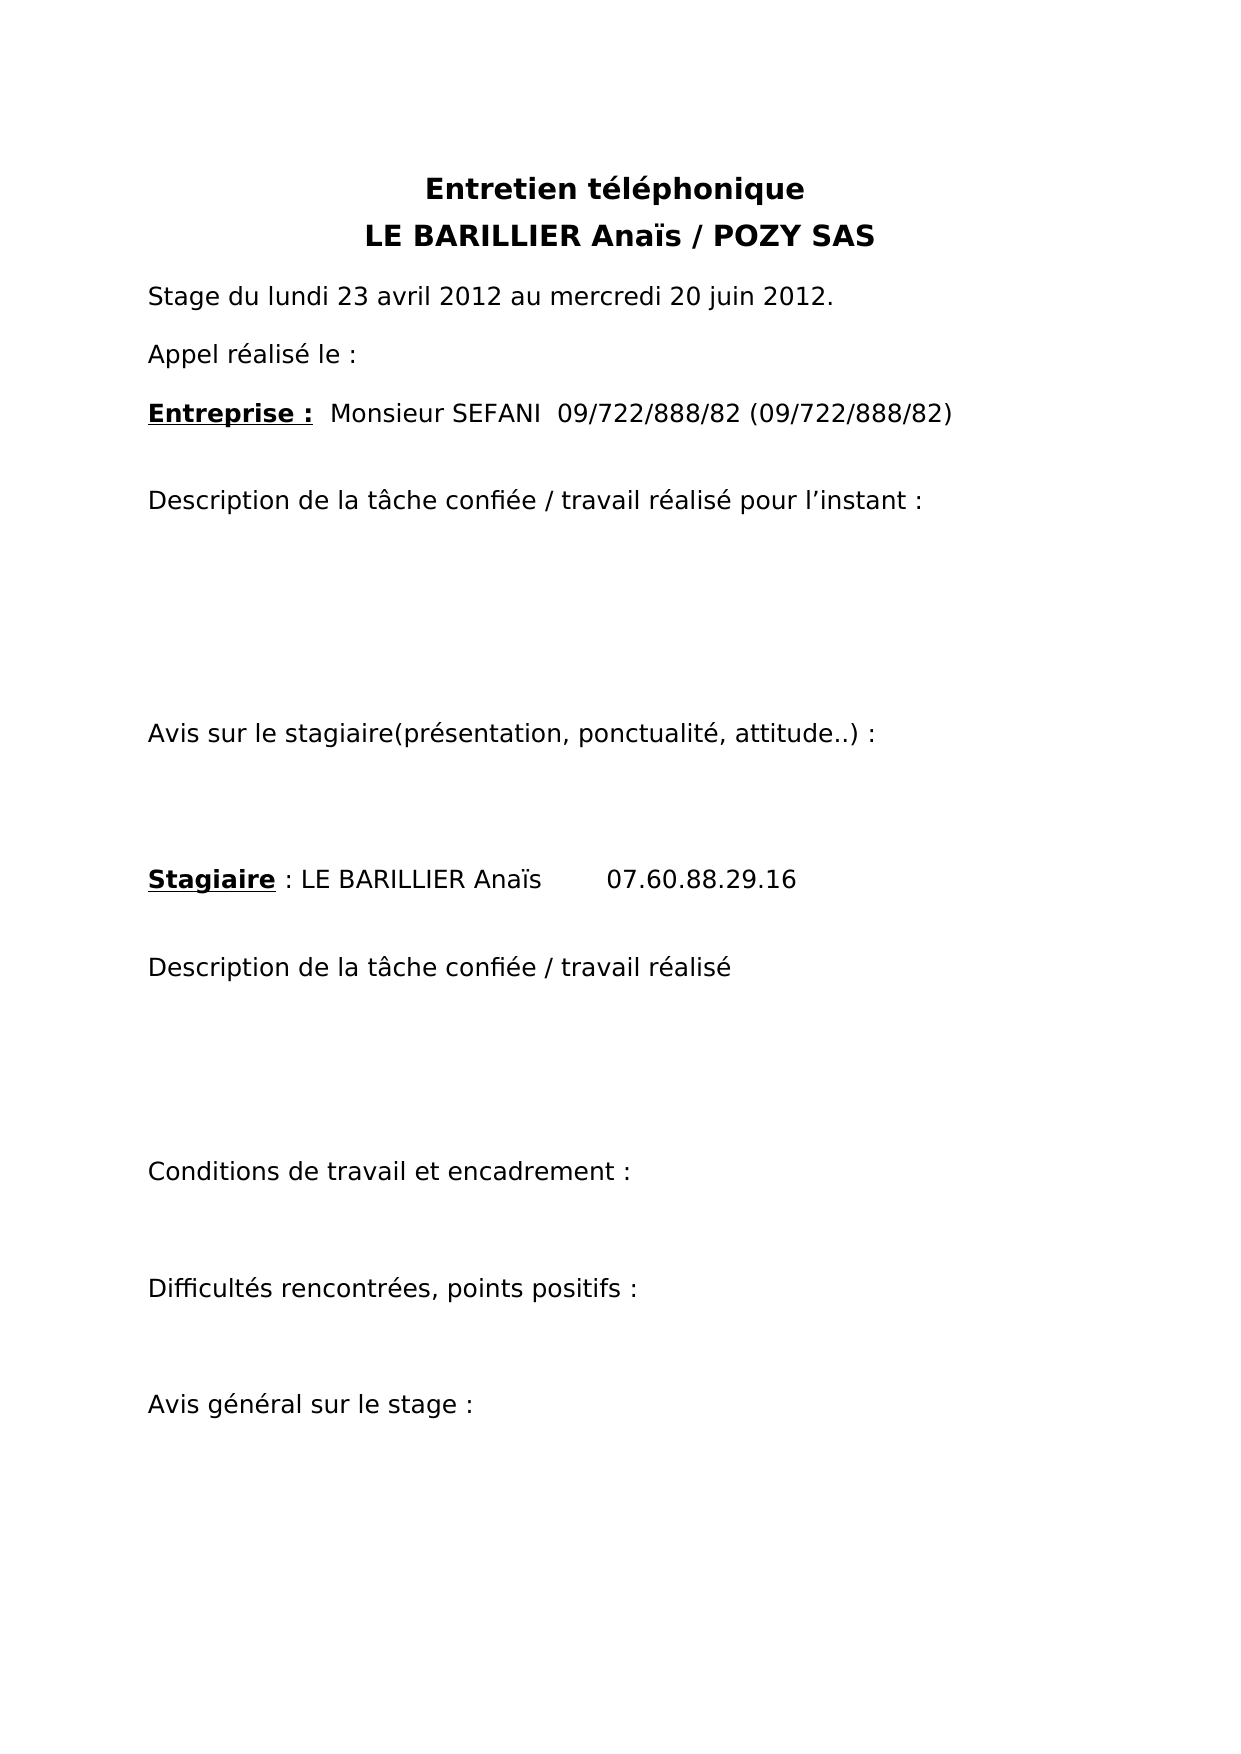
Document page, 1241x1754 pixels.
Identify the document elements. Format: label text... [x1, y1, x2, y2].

text LE BARILLIER Anaïs / POZY SAS [148, 219, 1093, 253]
text Appel réalisé le : [148, 341, 1093, 370]
text Avis général sur le stage : [148, 1391, 1093, 1420]
text Conditions de travail et encadrement : [148, 1157, 1093, 1186]
text Difficultés rencontrées, points positifs : [148, 1274, 1093, 1303]
text Avis sur le stagiaire(présentation, ponctualité, attitude..) : [148, 720, 1093, 749]
subtitle Entretien téléphonique [148, 173, 1093, 207]
text Description de la tâche confiée / travail réalisé pour l’instant : [148, 486, 1093, 516]
text Description de la tâche confiée / travail réalisé [148, 953, 1093, 982]
text Stage du lundi 23 avril 2012 au mercredi 20 juin 2012. [148, 282, 1093, 311]
text Stagiaire : LE BARILLIER Anaïs 07.60.88.29.16 [148, 866, 1093, 895]
text Entreprise : Monsieur SEFANI 09/722/888/82 (09/722/888/82) [148, 399, 1093, 428]
